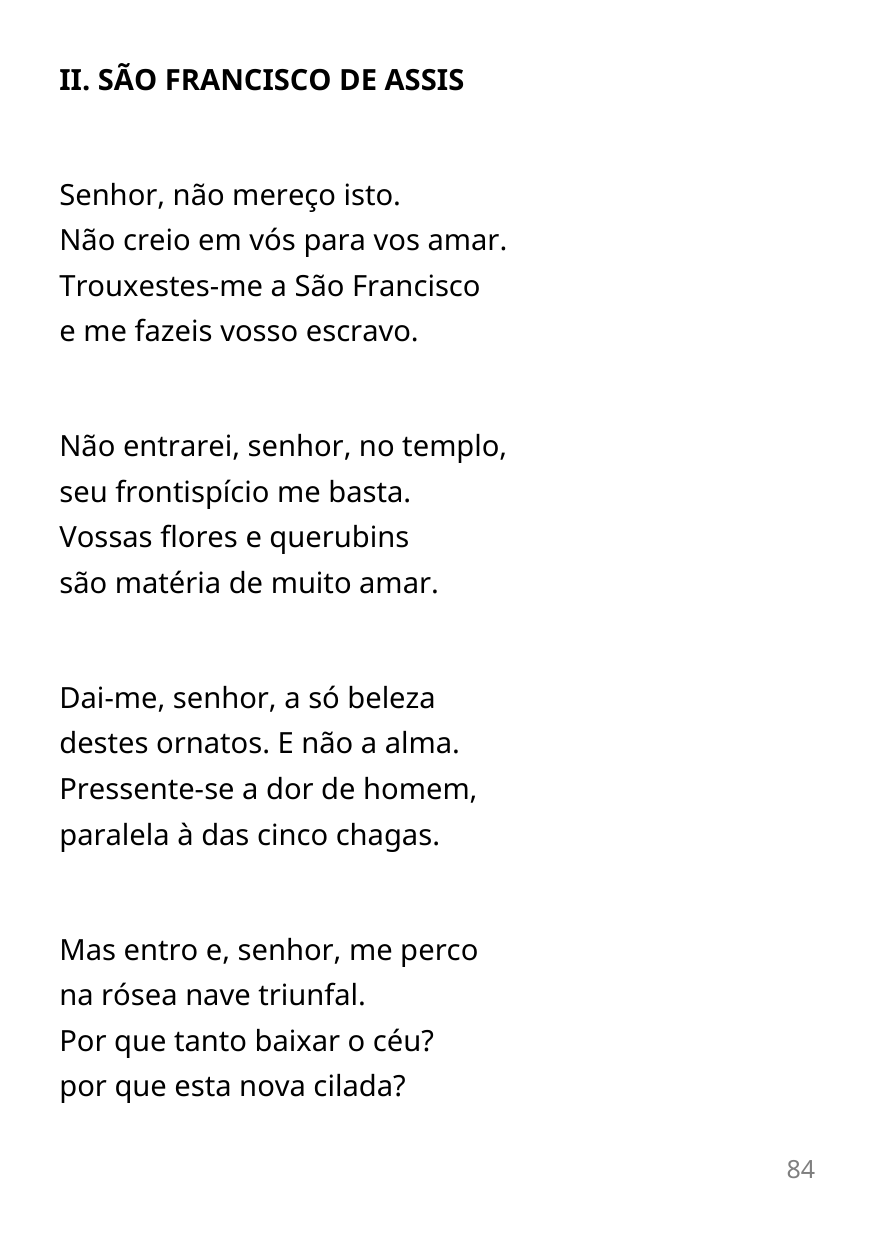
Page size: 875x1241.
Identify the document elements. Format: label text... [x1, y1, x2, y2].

text Senhor, não mereço isto. Não creio em vós para vos amar. Trouxestes-me a São Francisco e me fazeis vosso escravo. [59, 174, 815, 350]
text Mas entro e, senhor, me perco na rósea nave triunfal. Por que tanto baixar o céu? por que esta nova cilada? [59, 929, 815, 1105]
text Dai-me, senhor, a só beleza destes ornatos. E não a alma. Pressente-se a dor de homem, paralela à das cinco chagas. [59, 677, 815, 854]
text Não entrarei, senhor, no templo, seu frontispício me basta. Vossas flores e querubins são matéria de muito amar. [59, 426, 815, 602]
text II. SÃO FRANCISCO DE ASSIS [59, 59, 815, 99]
